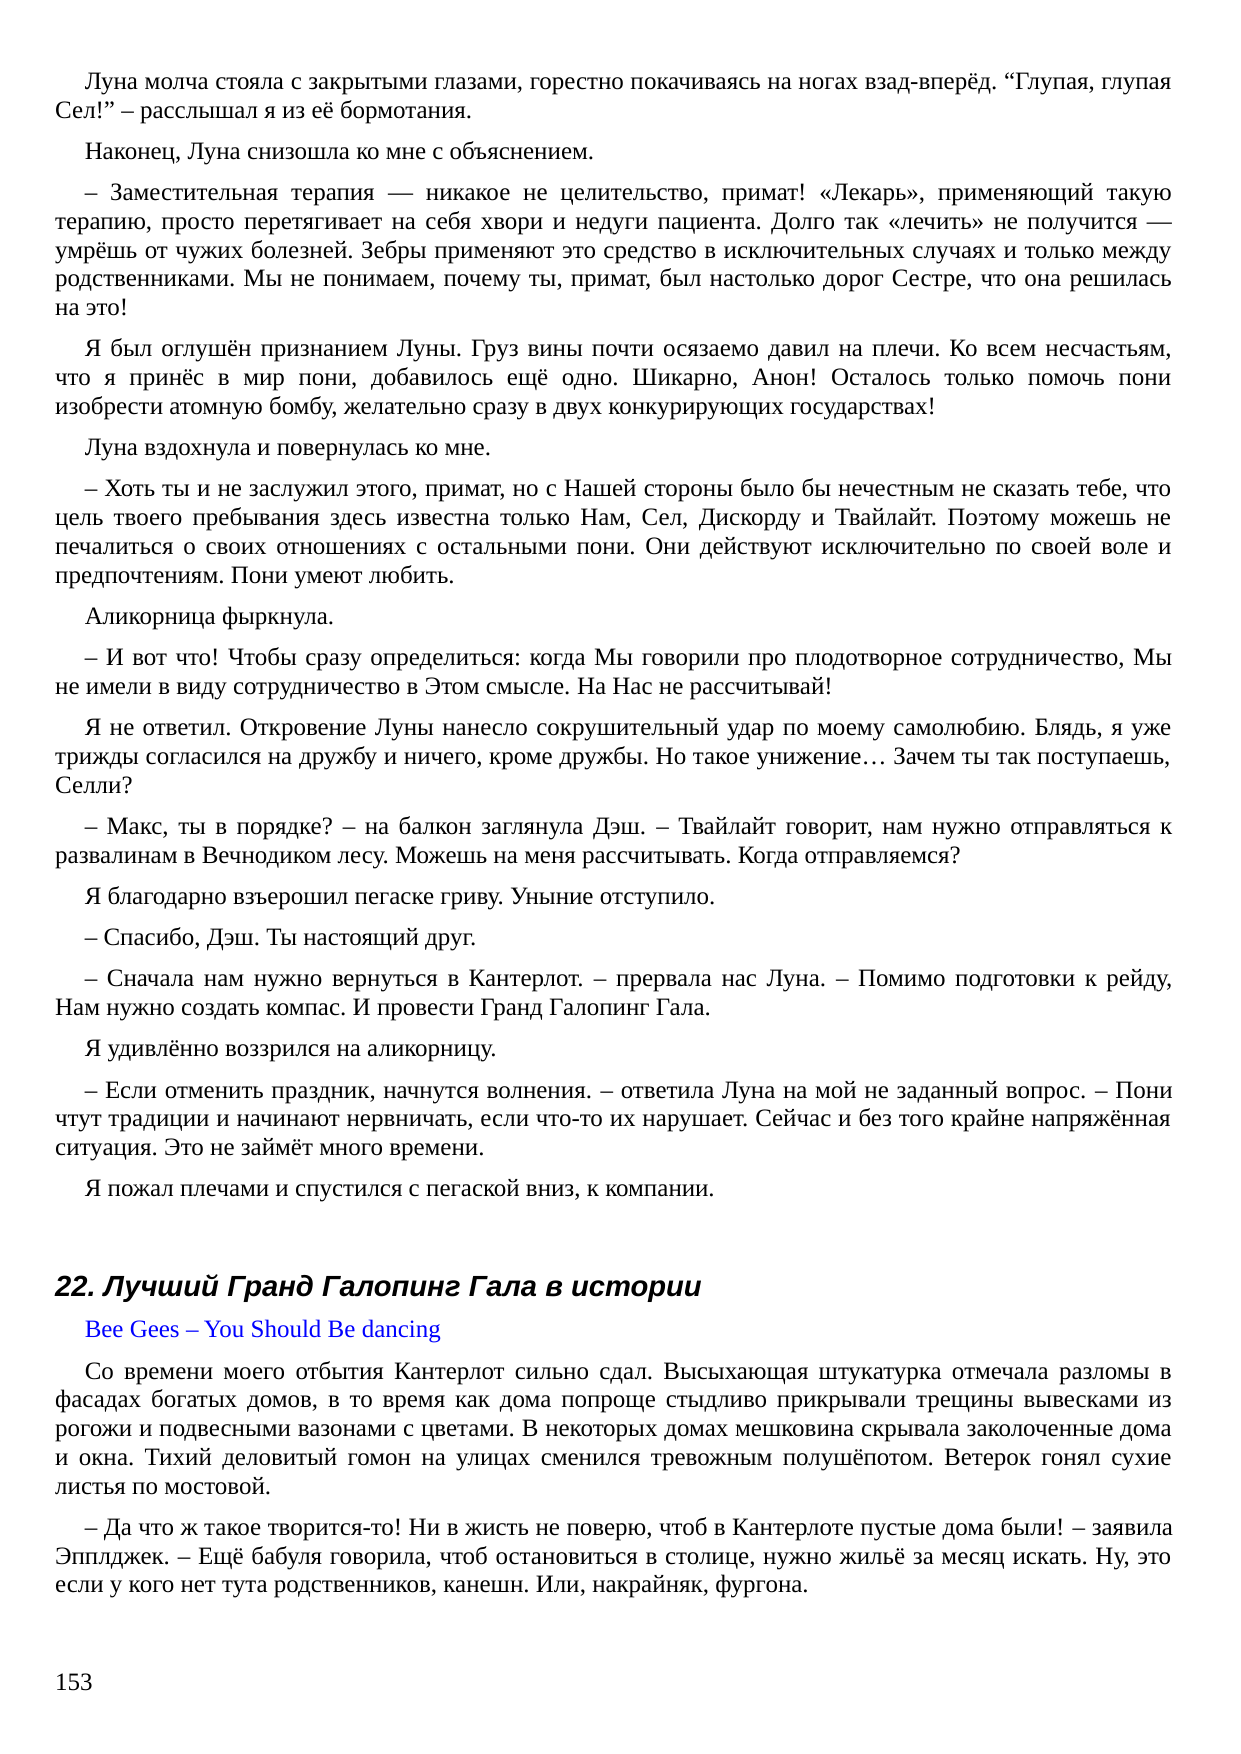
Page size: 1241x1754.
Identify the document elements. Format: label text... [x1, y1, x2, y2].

text Я пожал плечами и спустился с пегаской вниз, к компании. [55, 1173, 1173, 1202]
text Аликорница фыркнула. [55, 601, 1173, 630]
text – Хоть ты и не заслужил этого, примат, но с Нашей стороны было бы нечестным не сказать тебе, что цель твоего пребывания здесь известна только Нам, Сел, Дискорду и Твайлайт. Поэтому можешь не печалиться о своих отношениях с остальными пони. Они действуют исключительно по своей воле и предпочтениям. Пони умеют любить. [55, 473, 1173, 588]
text Со времени моего отбытия Кантерлот сильно сдал. Высыхающая штукатурка отмечала разломы в фасадах богатых домов, в то время как дома попроще стыдливо прикрывали трещины вывесками из рогожи и подвесными вазонами с цветами. В некоторых домах мешковина скрывала заколоченные дома и окна. Тихий деловитый гомон на улицах сменился тревожным полушёпотом. Ветерок гонял сухие листья по мостовой. [55, 1356, 1173, 1499]
text – Сначала нам нужно вернуться в Кантерлот. – прервала нас Луна. – Помимо подготовки к рейду, Нам нужно создать компас. И провести Гранд Галопинг Гала. [55, 963, 1173, 1021]
text Луна вздохнула и повернулась ко мне. [55, 432, 1173, 461]
text Я благодарно взъерошил пегаске гриву. Уныние отступило. [55, 881, 1173, 910]
text Наконец, Луна снизошла ко мне с объяснением. [55, 136, 1173, 165]
text Я удивлённо воззрился на аликорницу. [55, 1033, 1173, 1062]
subtitle 22. Лучший Гранд Галопинг Гала в истории [55, 1268, 1173, 1302]
text – И вот что! Чтобы сразу определиться: когда Мы говорили про плодотворное сотрудничество, Мы не имели в виду сотрудничество в Этом смысле. На Нас не рассчитывай! [55, 642, 1173, 700]
text Луна молча стояла с закрытыми глазами, горестно покачиваясь на ногах взад-вперёд. “Глупая, глупая Сел!” – расслышал я из её бормотания. [55, 66, 1173, 123]
text Bee Gees – You Should Be dancing [55, 1314, 1173, 1343]
text Я был оглушён признанием Луны. Груз вины почти осязаемо давил на плечи. Ко всем несчастьям, что я принёс в мир пони, добавилось ещё одно. Шикарно, Анон! Осталось только помочь пони изобрести атомную бомбу, желательно сразу в двух конкурирующих государствах! [55, 333, 1173, 420]
text – Спасибо, Дэш. Ты настоящий друг. [55, 922, 1173, 951]
text – Да что ж такое творится-то! Ни в жисть не поверю, чтоб в Кантерлоте пустые дома были! – заявила Эпплджек. – Ещё бабуля говорила, чтоб остановиться в столице, нужно жильё за месяц искать. Ну, это если у кого нет тута родственников, канешн. Или, накрайняк, фургона. [55, 1512, 1173, 1598]
text – Если отменить праздник, начнутся волнения. – ответила Луна на мой не заданный вопрос. – Пони чтут традиции и начинают нервничать, если что-то их нарушает. Сейчас и без того крайне напряжённая ситуация. Это не займёт много времени. [55, 1075, 1173, 1161]
text – Макс, ты в порядке? – на балкон заглянула Дэш. – Твайлайт говорит, нам нужно отправляться к развалинам в Вечнодиком лесу. Можешь на меня рассчитывать. Когда отправляемся? [55, 811, 1173, 868]
text – Заместительная терапия — никакое не целительство, примат! «Лекарь», применяющий такую терапию, просто перетягивает на себя хвори и недуги пациента. Долго так «лечить» не получится — умрёшь от чужих болезней. Зебры применяют это средство в исключительных случаях и только между родственниками. Мы не понимаем, почему ты, примат, был настолько дорог Сестре, что она решилась на это! [55, 177, 1173, 321]
text Я не ответил. Откровение Луны нанесло сокрушительный удар по моему самолюбию. Блядь, я уже трижды согласился на дружбу и ничего, кроме дружбы. Но такое унижение… Зачем ты так поступаешь, Селли? [55, 712, 1173, 798]
